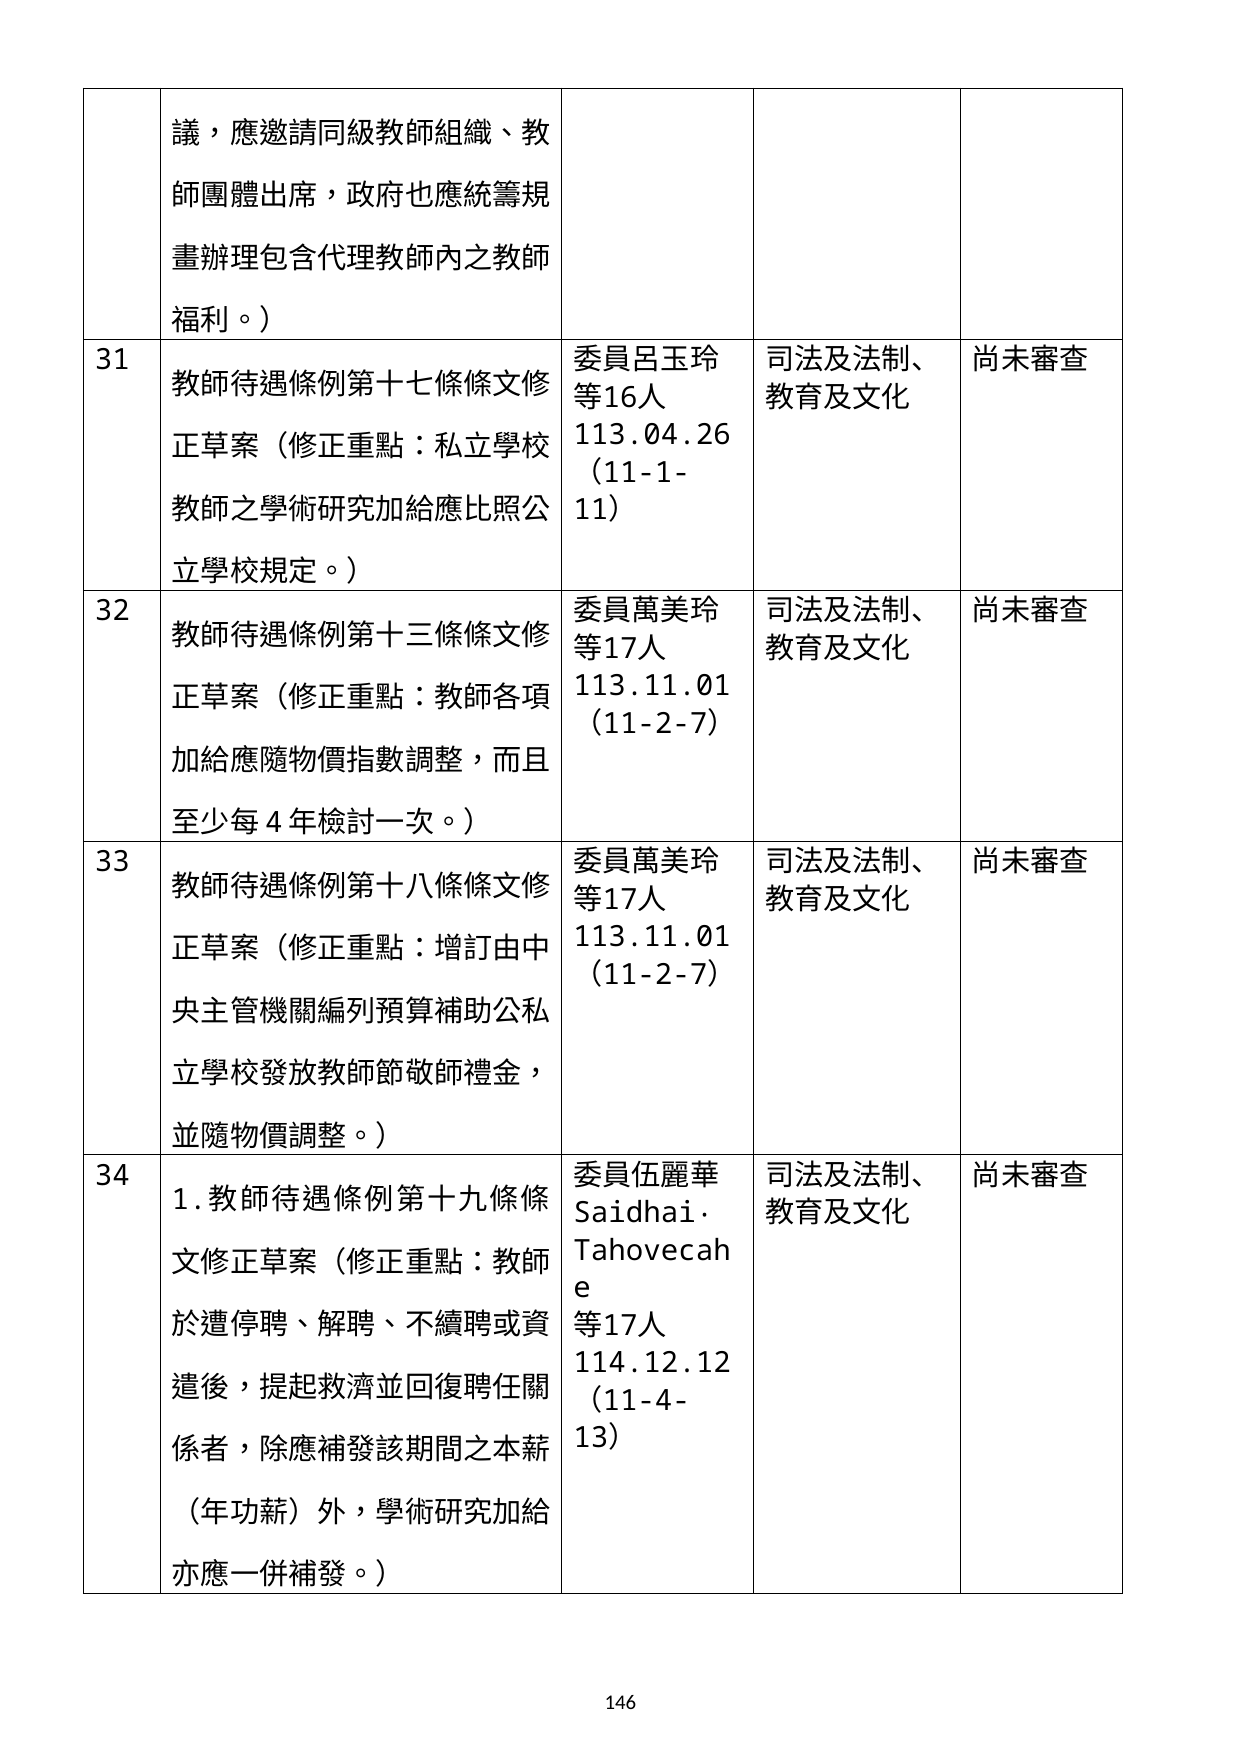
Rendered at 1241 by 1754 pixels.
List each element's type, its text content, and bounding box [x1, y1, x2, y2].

table_cell 司法及法制、教育及文化 [754, 340, 960, 590]
table_cell 委員萬美玲 等17人 113.11.01 （11-2-7） [562, 591, 753, 841]
table_cell 33 [84, 842, 160, 1154]
table_cell 34 [84, 1155, 160, 1593]
table_cell 司法及法制、教育及文化 [754, 1155, 960, 1593]
table_cell 委員呂玉玲 等16人 113.04.26 （11-1-11） [562, 340, 753, 590]
table_cell 委員萬美玲 等17人 113.11.01 （11-2-7） [562, 842, 753, 1154]
table_cell 教師待遇條例第十八條條文修正草案（修正重點：增訂由中央主管機關編列預算補助公私立學校發放教師節敬師禮金，並隨物價調整。） [161, 842, 561, 1154]
table_cell [961, 89, 1122, 339]
table_cell 議，應邀請同級教師組織、教師團體出席，政府也應統籌規畫辦理包含代理教師內之教師福利。） [161, 89, 561, 339]
table_cell 1.教師待遇條例第十九條條文修正草案（修正重點：教師於遭停聘、解聘、不續聘或資遣後，提起救濟並回復聘任關係者，除應補發該期間之本薪（年功薪）外，學術研究加給亦應一併補發。） [161, 1155, 561, 1593]
table_cell [562, 89, 753, 339]
table_cell 教師待遇條例第十三條條文修正草案（修正重點：教師各項加給應隨物價指數調整，而且至少每4年檢討一次。） [161, 591, 561, 841]
table_cell 司法及法制、教育及文化 [754, 842, 960, 1154]
table_cell [754, 89, 960, 339]
table_cell 尚未審查 [961, 842, 1122, 1154]
table_cell 委員伍麗華 Saidhai‧ Tahovecahe 等17人 114.12.12 （11-4-13） [562, 1155, 753, 1593]
table_cell 尚未審查 [961, 591, 1122, 841]
table_cell 司法及法制、教育及文化 [754, 591, 960, 841]
table_cell 教師待遇條例第十七條條文修正草案（修正重點：私立學校教師之學術研究加給應比照公立學校規定。） [161, 340, 561, 590]
table_cell 32 [84, 591, 160, 841]
table_cell 31 [84, 340, 160, 590]
table_cell 尚未審查 [961, 1155, 1122, 1593]
table_cell [84, 89, 160, 339]
table_cell 尚未審查 [961, 340, 1122, 590]
